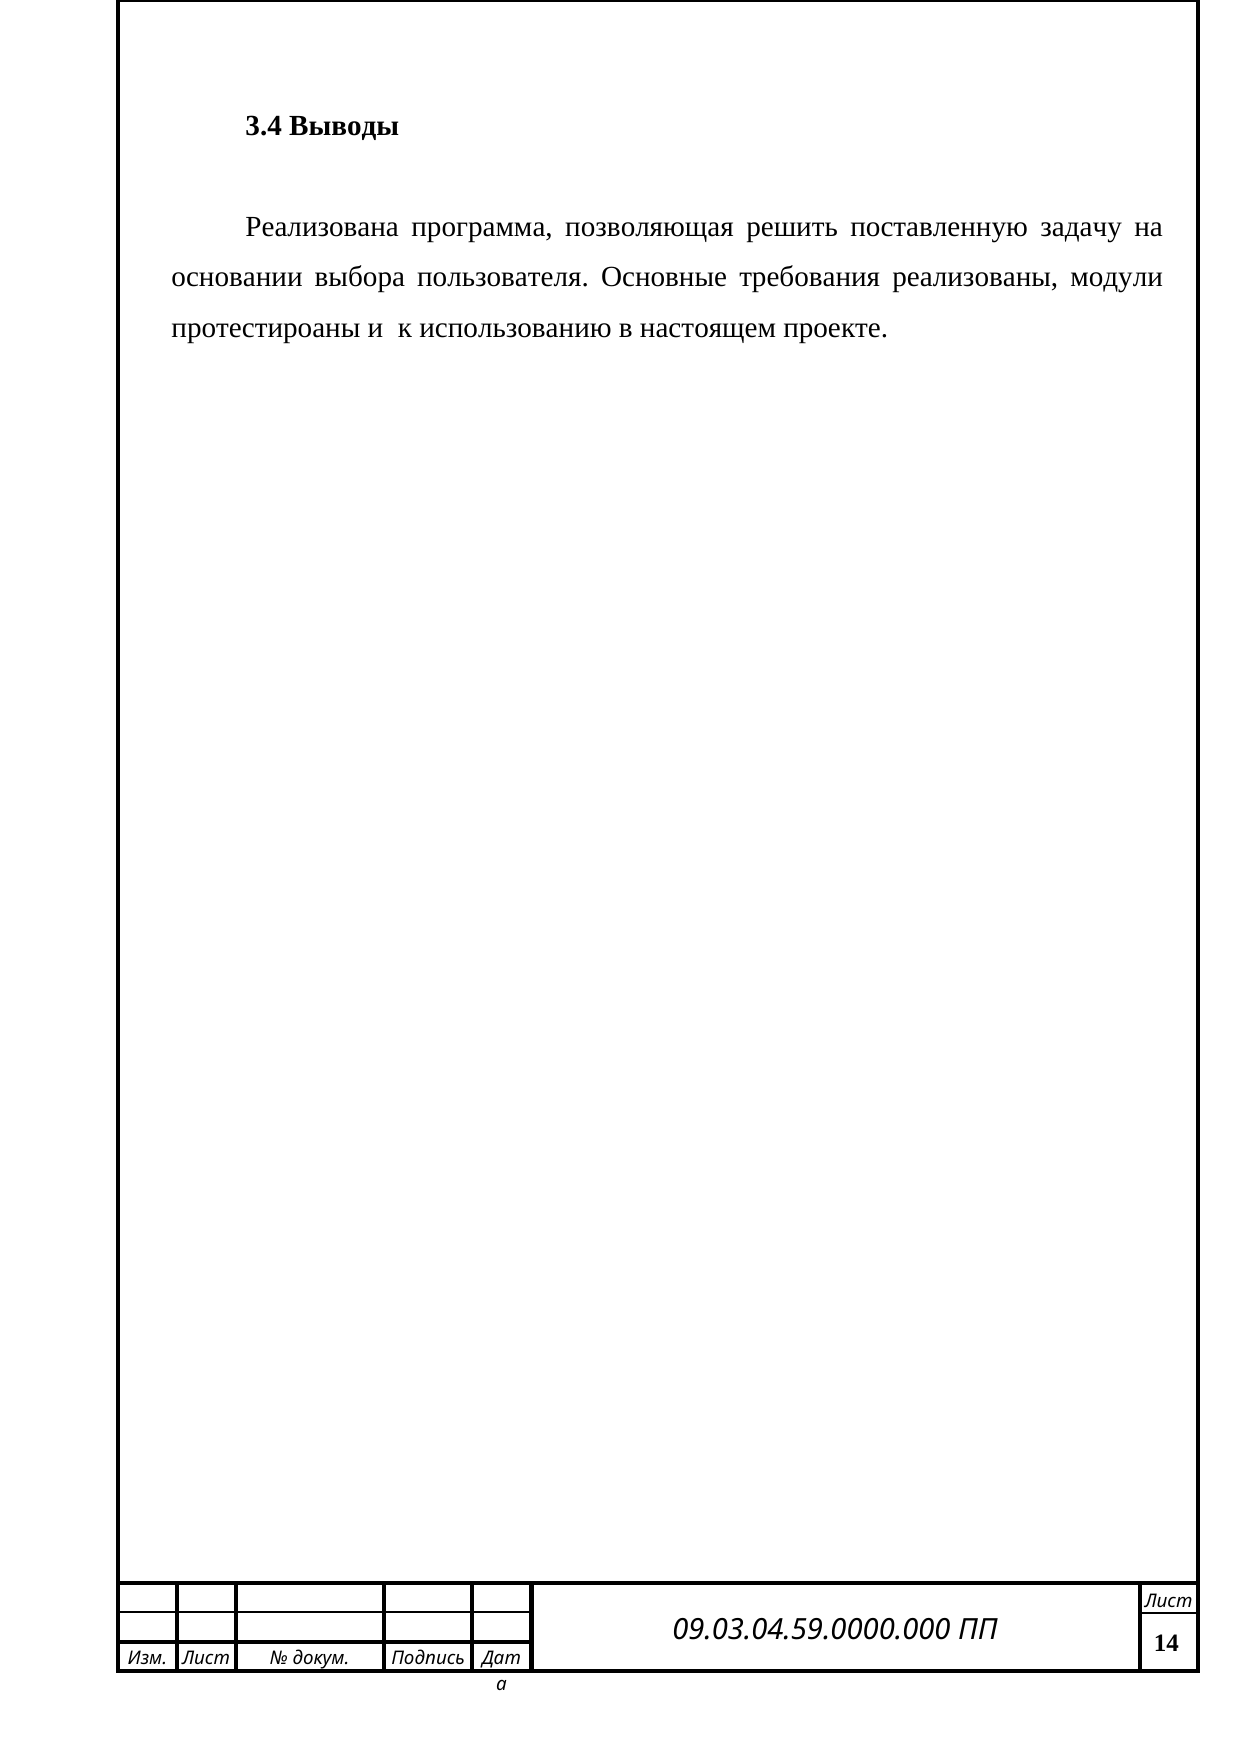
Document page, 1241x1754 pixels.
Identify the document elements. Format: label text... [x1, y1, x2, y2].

text 3.4 Выводы [171, 108, 1163, 142]
text Реализована программа, позволяющая решить поставленную задачу на основании выбора пользователя. Основные требования реализованы, модули протестироаны и к использованию в настоящем проекте. [171, 209, 1163, 343]
